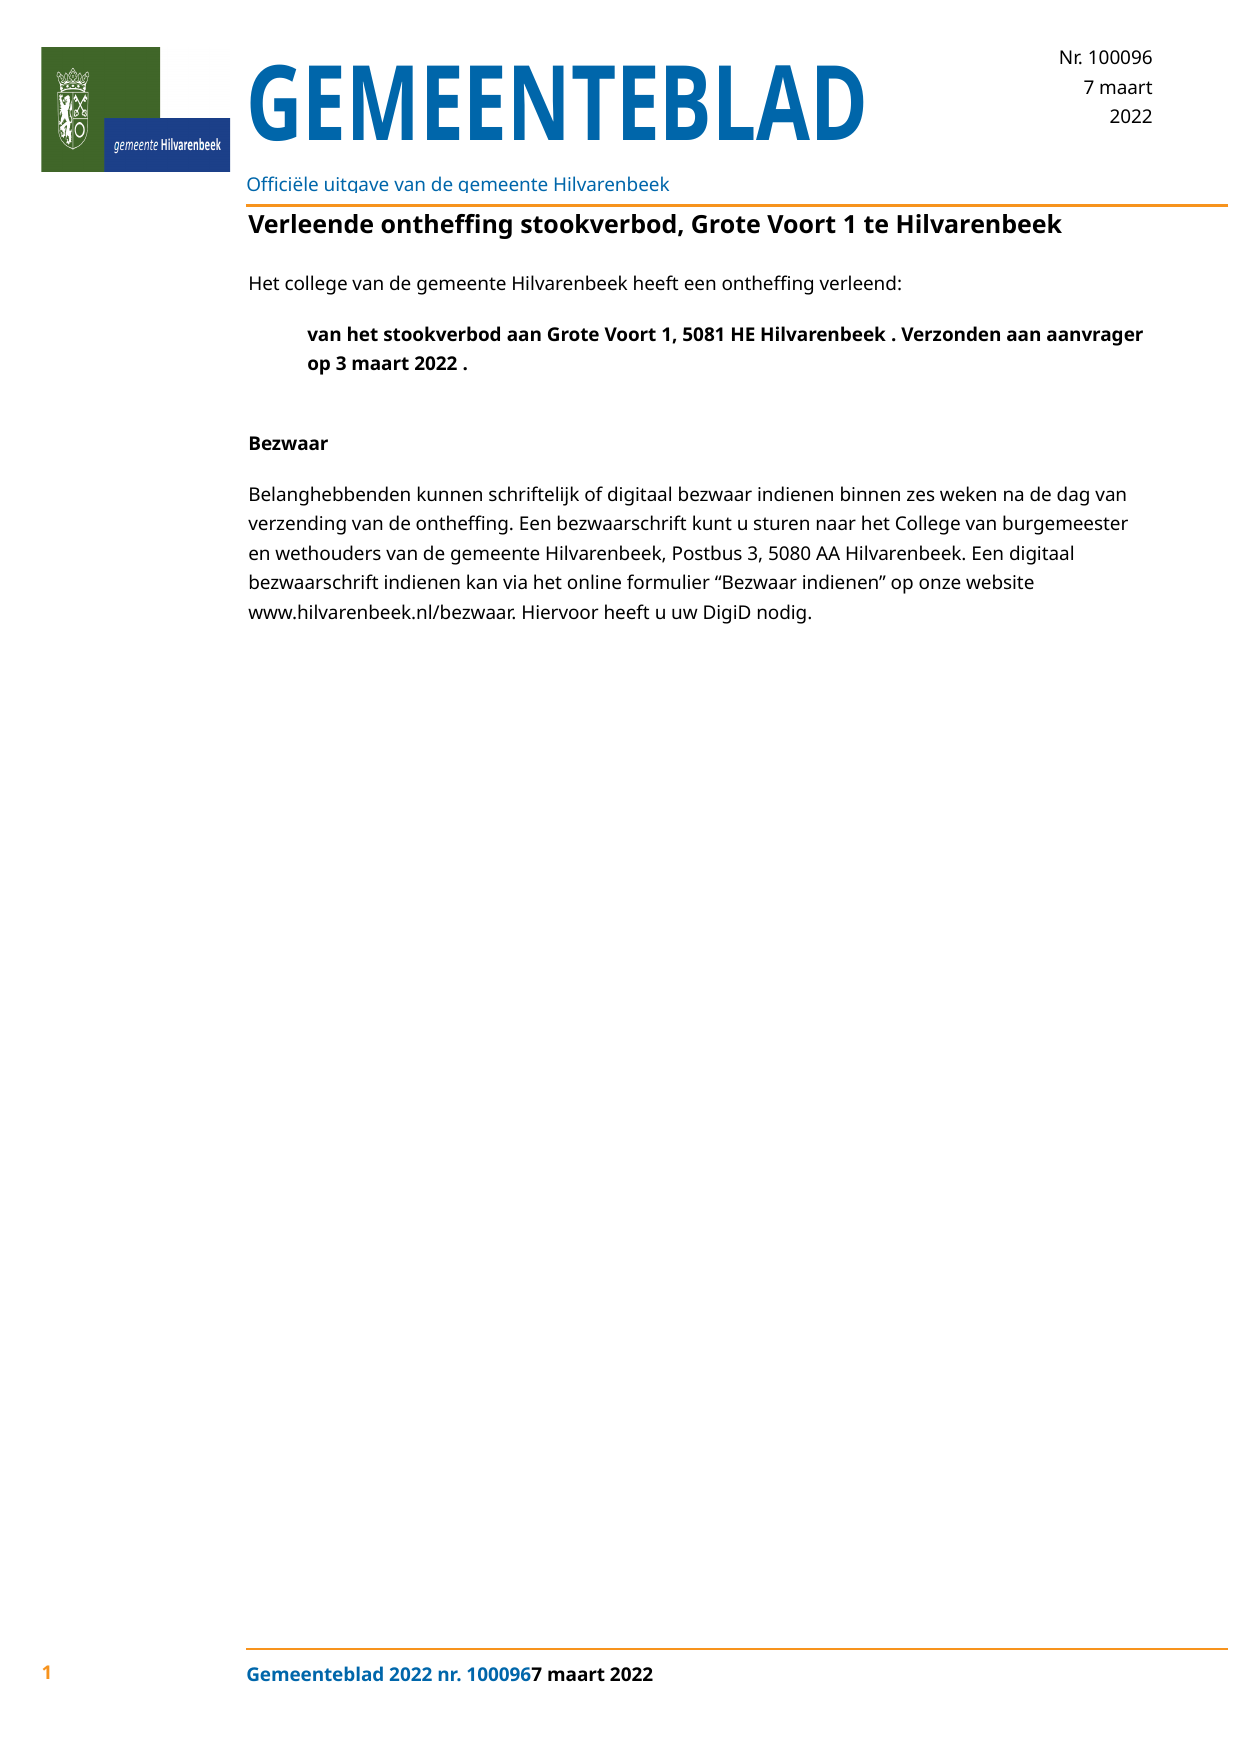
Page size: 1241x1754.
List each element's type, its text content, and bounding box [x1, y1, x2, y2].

text Bezwaar [248, 430, 1152, 456]
text Het college van de gemeente Hilvarenbeek heeft een ontheffing verleend: [248, 270, 1152, 296]
list van het stookverbod aan Grote Voort 1, 5081 HE Hilvarenbeek . Verzonden aan aanvrager op 3 maart 2022 . [248, 321, 1152, 376]
picture [41, 47, 231, 172]
text Belanghebbenden kunnen schriftelijk of digitaal bezwaar indienen binnen zes weken na de dag van verzending van de ontheffing. Een bezwaarschrift kunt u sturen naar het College van burgemeester en wethouders van de gemeente Hilvarenbeek, Postbus 3, 5080 AA Hilvarenbeek. Een digitaal bezwaarschrift indienen kan via het online formulier “Bezwaar indienen” op onze website www.hilvarenbeek.nl/bezwaar. Hiervoor heeft u uw DigiD nodig. [248, 481, 1152, 625]
text Verleende ontheffing stookverbod, Grote Voort 1 te Hilvarenbeek [248, 207, 1152, 241]
